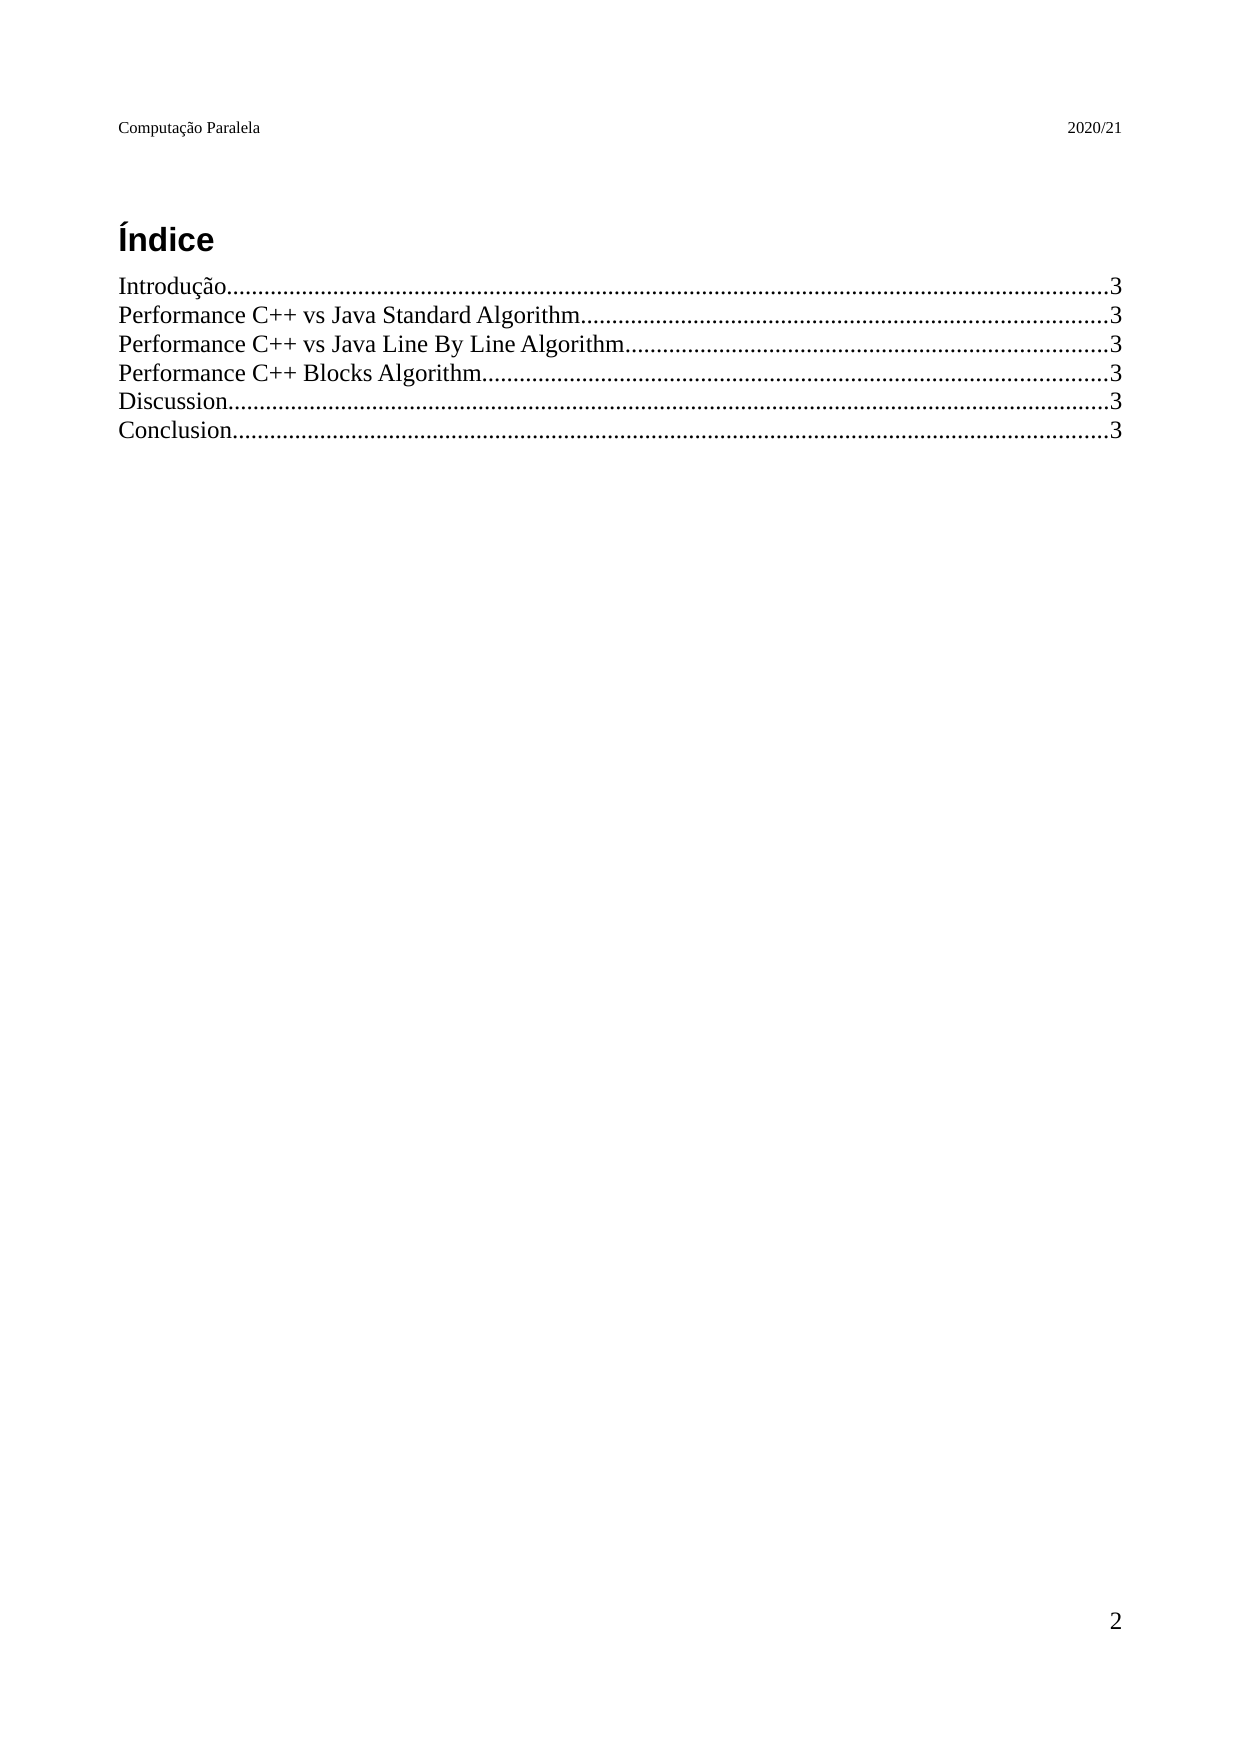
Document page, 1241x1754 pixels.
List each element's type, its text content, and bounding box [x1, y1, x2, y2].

text Performance C++ vs Java Line By Line Algorithm 3 [118, 329, 1122, 358]
subtitle Índice [118, 221, 1122, 259]
text Discussion 3 [118, 386, 1122, 415]
text Performance C++ Blocks Algorithm 3 [118, 358, 1122, 386]
text Performance C++ vs Java Standard Algorithm 3 [118, 300, 1122, 329]
text Introdução 3 [118, 271, 1122, 300]
text Conclusion 3 [118, 415, 1122, 444]
